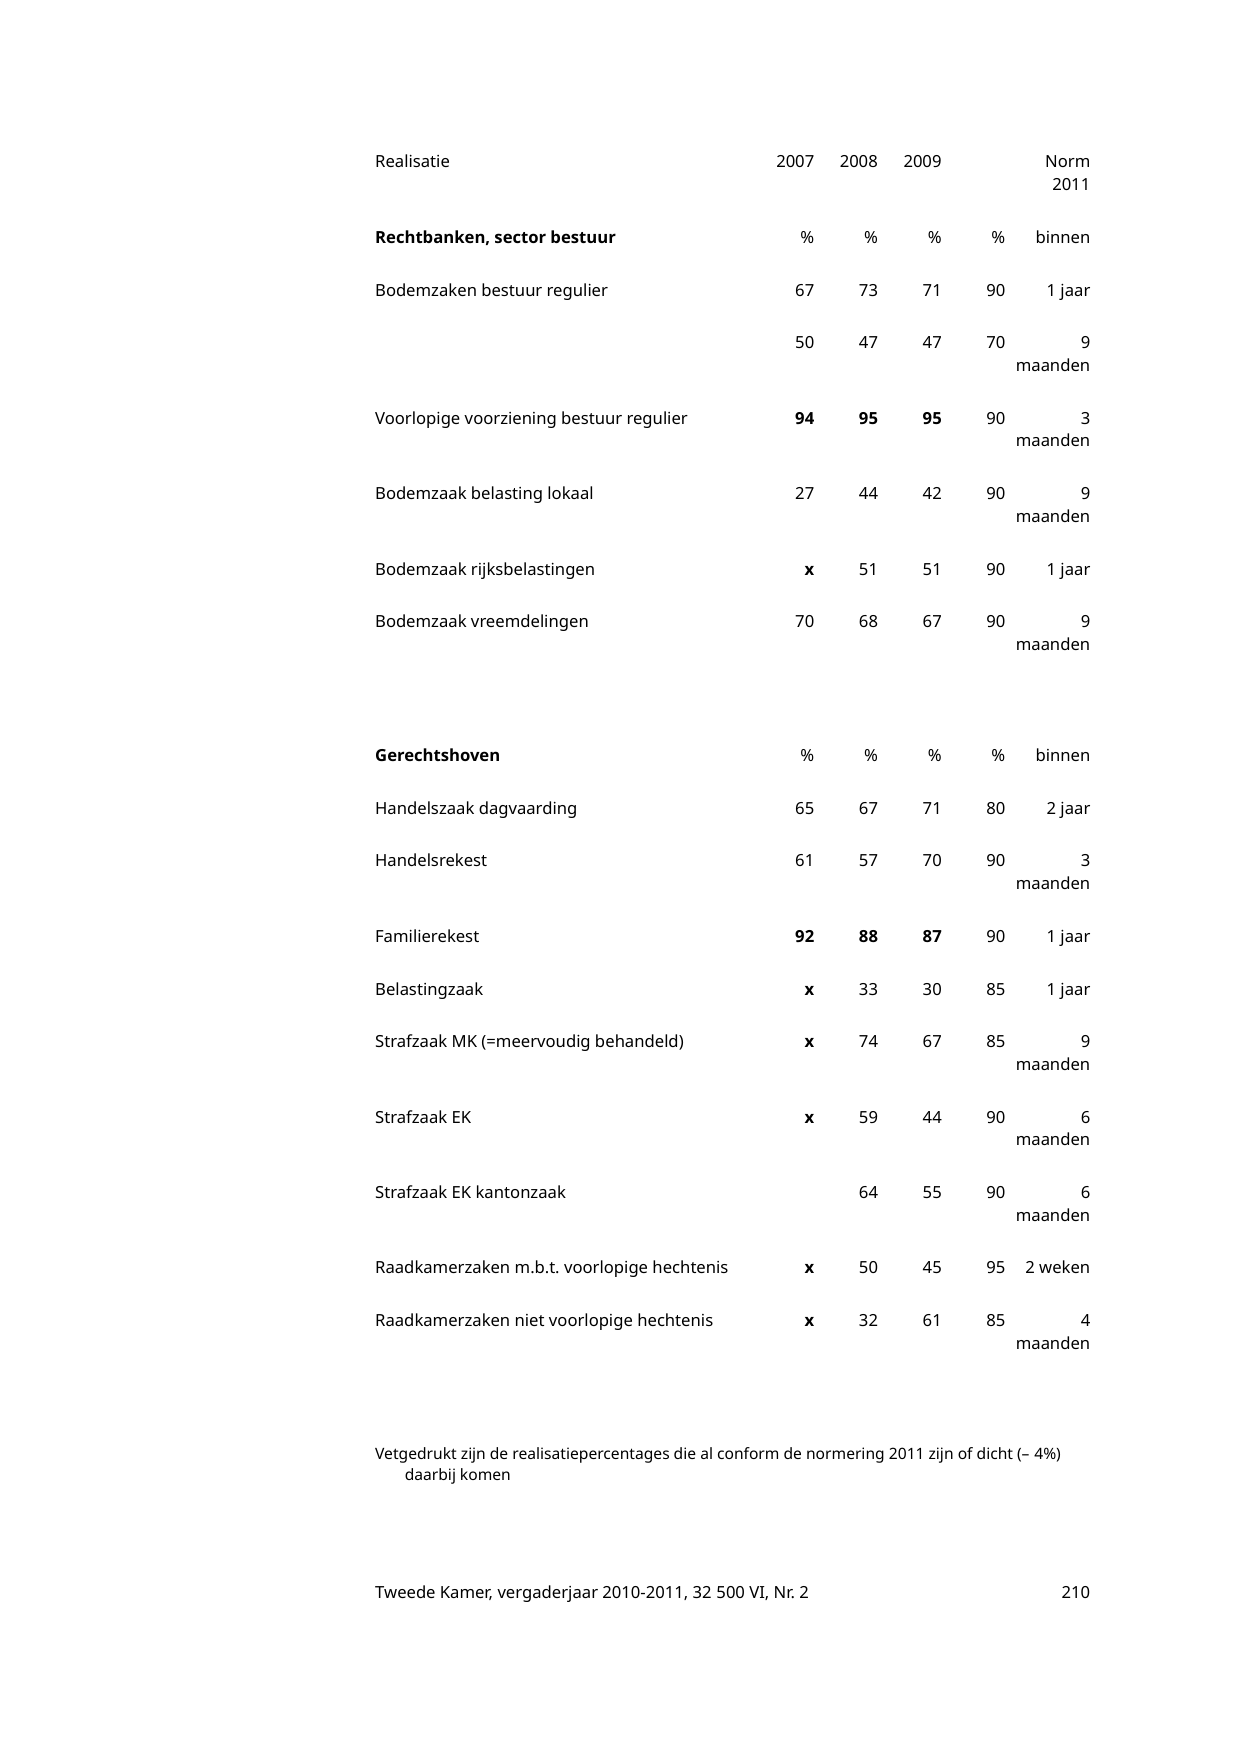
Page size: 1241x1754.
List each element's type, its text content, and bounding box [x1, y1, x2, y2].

table_cell 70 [878, 849, 941, 924]
table_cell 95 [814, 406, 878, 482]
table_cell 67 [750, 278, 814, 331]
table_cell 70 [941, 331, 1005, 406]
table_cell 87 [878, 925, 941, 977]
table_cell [375, 685, 750, 744]
table_cell Belastingzaak [375, 977, 750, 1030]
table_cell 9 maanden [1005, 482, 1090, 557]
table_cell Bodemzaak rijksbelastingen [375, 557, 750, 610]
table_cell [1005, 685, 1090, 744]
table_cell 68 [814, 610, 878, 685]
table_cell Bodemzaken bestuur regulier [375, 278, 750, 331]
table_cell 61 [878, 1309, 941, 1384]
table_cell 51 [814, 557, 878, 610]
table_cell Gerechtshoven [375, 744, 750, 796]
table_cell x [750, 1030, 814, 1105]
table_cell Strafzaak MK (=meervoudig behandeld) [375, 1030, 750, 1105]
table_cell [814, 685, 878, 744]
table_cell 47 [878, 331, 941, 406]
table_header 2007 [750, 150, 814, 225]
table_cell Raadkamerzaken niet voorlopige hechtenis [375, 1309, 750, 1384]
table_cell 50 [814, 1256, 878, 1309]
table_cell Bodemzaak belasting lokaal [375, 482, 750, 557]
table_cell 94 [750, 406, 814, 482]
text Vetgedrukt zijn de realisatiepercentages die al conform de normering 2011 zijn of dicht (– 4%) daarbij komen [375, 1443, 1090, 1485]
table_cell 47 [814, 331, 878, 406]
table_cell 32 [814, 1309, 878, 1384]
table_cell x [750, 1309, 814, 1384]
table_cell Strafzaak EK kantonzaak [375, 1181, 750, 1256]
table_cell 50 [750, 331, 814, 406]
table_header Realisatie [375, 150, 750, 225]
table_cell 9 maanden [1005, 610, 1090, 685]
table_cell 67 [878, 610, 941, 685]
table_cell Voorlopige voorziening bestuur regulier [375, 406, 750, 482]
table_cell Rechtbanken, sector bestuur [375, 225, 750, 278]
table_cell 73 [814, 278, 878, 331]
table_cell 90 [941, 557, 1005, 610]
table_cell x [750, 977, 814, 1030]
table_cell 2 jaar [1005, 796, 1090, 849]
table_cell 51 [878, 557, 941, 610]
table_cell x [750, 1256, 814, 1309]
table_cell 42 [878, 482, 941, 557]
table_cell Handelszaak dagvaarding [375, 796, 750, 849]
table_header [941, 150, 1005, 225]
table_cell binnen [1005, 225, 1090, 278]
table_cell [750, 685, 814, 744]
table_header 2008 [814, 150, 878, 225]
table_cell x [750, 1105, 814, 1181]
table_cell 67 [814, 796, 878, 849]
table_cell 55 [878, 1181, 941, 1256]
table_cell 90 [941, 925, 1005, 977]
table_cell % [878, 744, 941, 796]
table_cell [750, 1181, 814, 1256]
table_cell x [750, 557, 814, 610]
table_cell 1 jaar [1005, 557, 1090, 610]
table_cell % [941, 225, 1005, 278]
table_cell 44 [814, 482, 878, 557]
table_cell 1 jaar [1005, 977, 1090, 1030]
table_cell 88 [814, 925, 878, 977]
table_cell 85 [941, 1030, 1005, 1105]
table_cell binnen [1005, 744, 1090, 796]
table_cell Familierekest [375, 925, 750, 977]
table_cell 80 [941, 796, 1005, 849]
table_cell 1 jaar [1005, 278, 1090, 331]
table_cell 4 maanden [1005, 1309, 1090, 1384]
table_cell 9 maanden [1005, 331, 1090, 406]
table_cell 30 [878, 977, 941, 1030]
table_cell 67 [878, 1030, 941, 1105]
table_cell 90 [941, 278, 1005, 331]
table_header 2009 [878, 150, 941, 225]
table_cell 2 weken [1005, 1256, 1090, 1309]
table_cell 61 [750, 849, 814, 924]
table_cell 9 maanden [1005, 1030, 1090, 1105]
table_cell Handelsrekest [375, 849, 750, 924]
table_cell 74 [814, 1030, 878, 1105]
table_cell Bodemzaak vreemdelingen [375, 610, 750, 685]
table_cell % [814, 225, 878, 278]
table_cell 90 [941, 482, 1005, 557]
table_cell [941, 685, 1005, 744]
table_cell 90 [941, 610, 1005, 685]
table_cell 92 [750, 925, 814, 977]
table_cell 85 [941, 977, 1005, 1030]
table_cell 3 maanden [1005, 406, 1090, 482]
table_cell 85 [941, 1309, 1005, 1384]
table_cell [878, 685, 941, 744]
table_cell 71 [878, 796, 941, 849]
table_cell 1 jaar [1005, 925, 1090, 977]
table_cell 70 [750, 610, 814, 685]
table_header Norm 2011 [1005, 150, 1090, 225]
table_cell 65 [750, 796, 814, 849]
table_cell Strafzaak EK [375, 1105, 750, 1181]
table_cell % [750, 744, 814, 796]
table_cell Raadkamerzaken m.b.t. voorlopige hechtenis [375, 1256, 750, 1309]
table_cell % [814, 744, 878, 796]
table_cell 90 [941, 849, 1005, 924]
table_cell 95 [941, 1256, 1005, 1309]
table_cell 6 maanden [1005, 1105, 1090, 1181]
table_cell 3 maanden [1005, 849, 1090, 924]
table_cell 27 [750, 482, 814, 557]
table_cell 44 [878, 1105, 941, 1181]
table_cell 45 [878, 1256, 941, 1309]
table_cell 95 [878, 406, 941, 482]
table_cell % [941, 744, 1005, 796]
table_cell 57 [814, 849, 878, 924]
table_cell 59 [814, 1105, 878, 1181]
table_cell % [750, 225, 814, 278]
table_cell 64 [814, 1181, 878, 1256]
table_cell 33 [814, 977, 878, 1030]
table_cell 71 [878, 278, 941, 331]
table_cell 6 maanden [1005, 1181, 1090, 1256]
table_cell 90 [941, 1181, 1005, 1256]
table_cell % [878, 225, 941, 278]
table_cell 90 [941, 406, 1005, 482]
table_cell [375, 331, 750, 406]
table_cell 90 [941, 1105, 1005, 1181]
